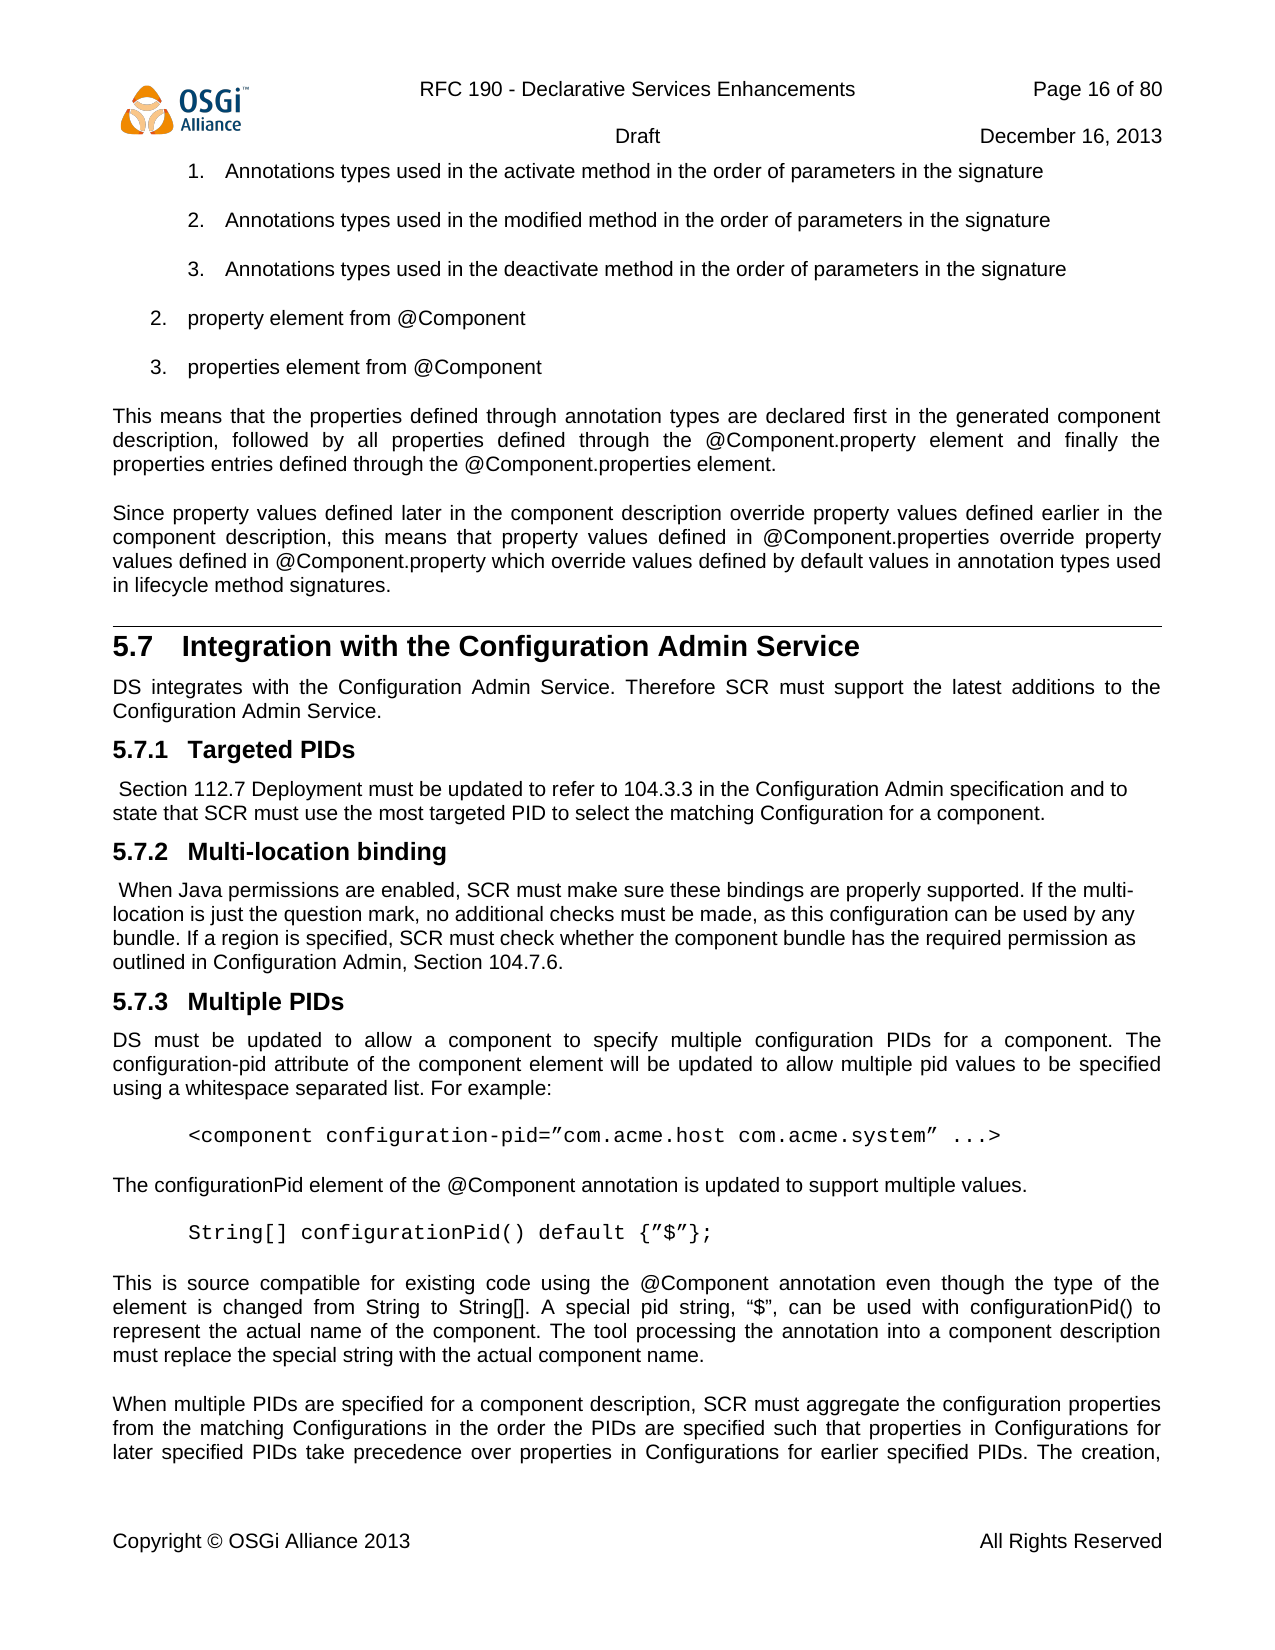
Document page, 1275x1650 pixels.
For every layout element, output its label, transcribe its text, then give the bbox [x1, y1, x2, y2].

text When multiple PIDs are specified for a component description, SCR must aggregate the configuration properties from the matching Configurations in the order the PIDs are specified such that properties in Configurations for later specified PIDs take precedence over properties in Configurations for earlier specified PIDs. The creation, [112, 1392, 1162, 1463]
text String[] configurationPid() default {”$”}; [188, 1222, 1162, 1246]
list Annotations types used in the deactivate method in the order of parameters in the signature [187, 257, 1162, 281]
subtitle Multiple PIDs [112, 986, 1162, 1015]
list Annotations types used in the modified method in the order of parameters in the signature [187, 208, 1162, 232]
text DS integrates with the Configuration Admin Service. Therefore SCR must support the latest additions to the Configuration Admin Service. [112, 675, 1162, 723]
text <component configuration-pid=”com.acme.host com.acme.system” ...> [188, 1124, 1162, 1148]
subtitle Integration with the Configuration Admin Service [112, 627, 1162, 662]
text This is source compatible for existing code using the @Component annotation even though the type of the element is changed from String to String[]. A special pid string, “$”, can be used with configurationPid() to represent the actual name of the component. The tool processing the annotation into a component description must replace the special string with the actual component name. [112, 1271, 1162, 1367]
list Annotations types used in the activate method in the order of parameters in the signature [187, 159, 1162, 183]
list properties element from @Component [150, 355, 1162, 379]
text The configurationPid element of the @Component annotation is updated to support multiple values. [112, 1173, 1162, 1197]
text Since property values defined later in the component description override property values defined earlier in the component description, this means that property values defined in @Component.properties override property values defined in @Component.property which override values defined by default values in annotation types used in lifecycle method signatures. [112, 501, 1162, 596]
picture [113, 78, 257, 142]
text DS must be updated to allow a component to specify multiple configuration PIDs for a component. The configuration-pid attribute of the component element will be updated to allow multiple pid values to be specified using a whitespace separated list. For example: [112, 1028, 1162, 1099]
subtitle Targeted PIDs [112, 735, 1162, 764]
list property element from @Component [150, 306, 1162, 330]
subtitle Multi-location binding [112, 837, 1162, 866]
text When Java permissions are enabled, SCR must make sure these bindings are properly supported. If the multi-location is just the question mark, no additional checks must be made, as this configuration can be used by any bundle. If a region is specified, SCR must check whether the component bundle has the required permission as outlined in Configuration Admin, Section 104.7.6. [112, 878, 1162, 974]
text Section 112.7 Deployment must be updated to refer to 104.3.3 in the Configuration Admin specification and to state that SCR must use the most targeted PID to select the matching Configuration for a component. [112, 776, 1162, 824]
text This means that the properties defined through annotation types are declared first in the generated component description, followed by all properties defined through the @Component.property element and finally the properties entries defined through the @Component.properties element. [112, 404, 1162, 476]
